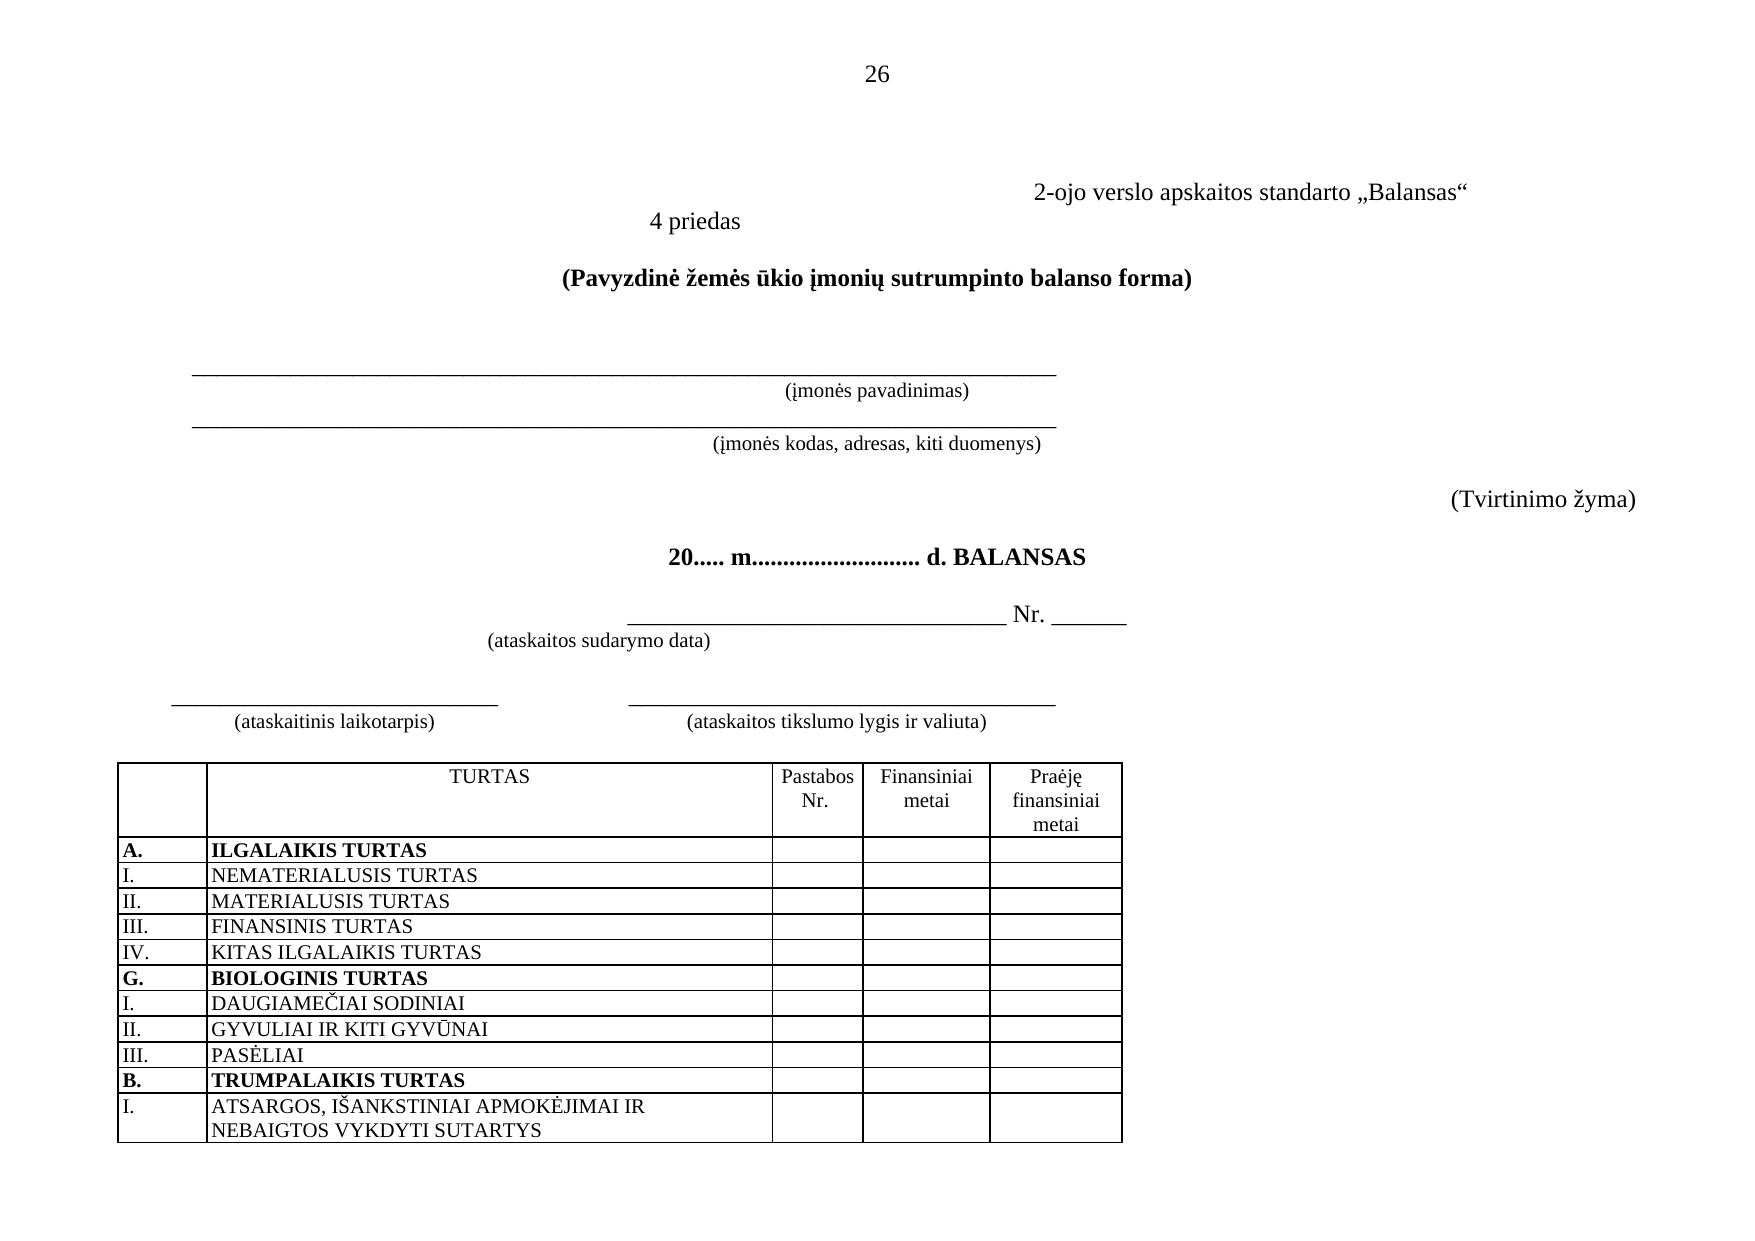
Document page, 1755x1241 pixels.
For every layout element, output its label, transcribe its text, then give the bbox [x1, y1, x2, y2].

table_cell II. [119, 889, 206, 913]
text Nr. ______ [118, 599, 1636, 628]
text 4 priedas [118, 206, 1636, 235]
table_cell III. [119, 1043, 206, 1067]
table_cell NEMATERIALUSIS TURTAS [208, 863, 772, 887]
table_cell [991, 966, 1121, 990]
table_cell [991, 863, 1121, 887]
table_cell [864, 1068, 989, 1092]
table_cell [991, 1094, 1121, 1142]
table_cell G. [119, 966, 206, 990]
table_cell [864, 966, 989, 990]
text (Pavyzdinė žemės ūkio įmonių sutrumpinto balanso forma) [118, 263, 1636, 292]
table_cell [773, 1094, 862, 1142]
table_cell [773, 889, 862, 913]
table_cell [864, 889, 989, 913]
table_cell I. [119, 1094, 206, 1142]
table_cell [864, 838, 989, 862]
text (Tvirtinimo žyma) [118, 484, 1636, 513]
table_cell [773, 991, 862, 1015]
table_cell ATSARGOS, IŠANKSTINIAI APMOKĖJIMAI IR NEBAIGTOS VYKDYTI SUTARTYS [208, 1094, 772, 1142]
table_cell [773, 1017, 862, 1041]
text (įmonės kodas, adresas, kiti duomenys) [118, 431, 1636, 455]
table_cell GYVULIAI IR KITI GYVŪNAI [208, 1017, 772, 1041]
table_cell PASĖLIAI [208, 1043, 772, 1067]
table_cell [991, 1017, 1121, 1041]
text 2-ojo verslo apskaitos standarto „Balansas“ [650, 177, 1636, 206]
table_header Pastabos Nr. [773, 764, 862, 836]
table_cell [773, 1068, 862, 1092]
table_cell [773, 1043, 862, 1067]
table_cell A. [119, 838, 206, 862]
table_cell III. [119, 915, 206, 938]
table_cell BIOLOGINIS TURTAS [208, 966, 772, 990]
table_cell TRUMPALAIKIS TURTAS [208, 1068, 772, 1092]
table_cell [864, 940, 989, 964]
table_cell IV. [119, 940, 206, 964]
table_cell FINANSINIS TURTAS [208, 915, 772, 938]
table_header [119, 764, 206, 836]
text (ataskaitos sudarymo data) [331, 628, 1636, 652]
table_header TURTAS [208, 764, 772, 836]
table_header Finansiniai metai [864, 764, 989, 836]
table_cell [864, 1017, 989, 1041]
table_cell [991, 991, 1121, 1015]
table_cell [864, 863, 989, 887]
table_cell [991, 1068, 1121, 1092]
table_cell MATERIALUSIS TURTAS [208, 889, 772, 913]
table_cell ILGALAIKIS TURTAS [208, 838, 772, 862]
table_cell [991, 940, 1121, 964]
table_cell [991, 1043, 1121, 1067]
text (įmonės pavadinimas) [118, 378, 1636, 402]
table_cell [864, 1094, 989, 1142]
table_cell [773, 966, 862, 990]
table_header Praėję finansiniai metai [991, 764, 1121, 836]
table_cell [773, 940, 862, 964]
table_cell [864, 915, 989, 938]
text 20..... m........................... d. BALANSAS [118, 542, 1636, 570]
table_cell [991, 889, 1121, 913]
table_cell [864, 991, 989, 1015]
table_cell KITAS ILGALAIKIS TURTAS [208, 940, 772, 964]
table_cell [773, 915, 862, 938]
table_cell [991, 915, 1121, 938]
table_cell DAUGIAMEČIAI SODINIAI [208, 991, 772, 1015]
table_cell I. [119, 863, 206, 887]
table_cell II. [119, 1017, 206, 1041]
text (ataskaitinis laikotarpis) (ataskaitos tikslumo lygis ir valiuta) [118, 709, 1636, 733]
table_cell [991, 838, 1121, 862]
table_cell I. [119, 991, 206, 1015]
table_cell B. [119, 1068, 206, 1092]
table_cell [773, 838, 862, 862]
table_cell [773, 863, 862, 887]
table_cell [864, 1043, 989, 1067]
